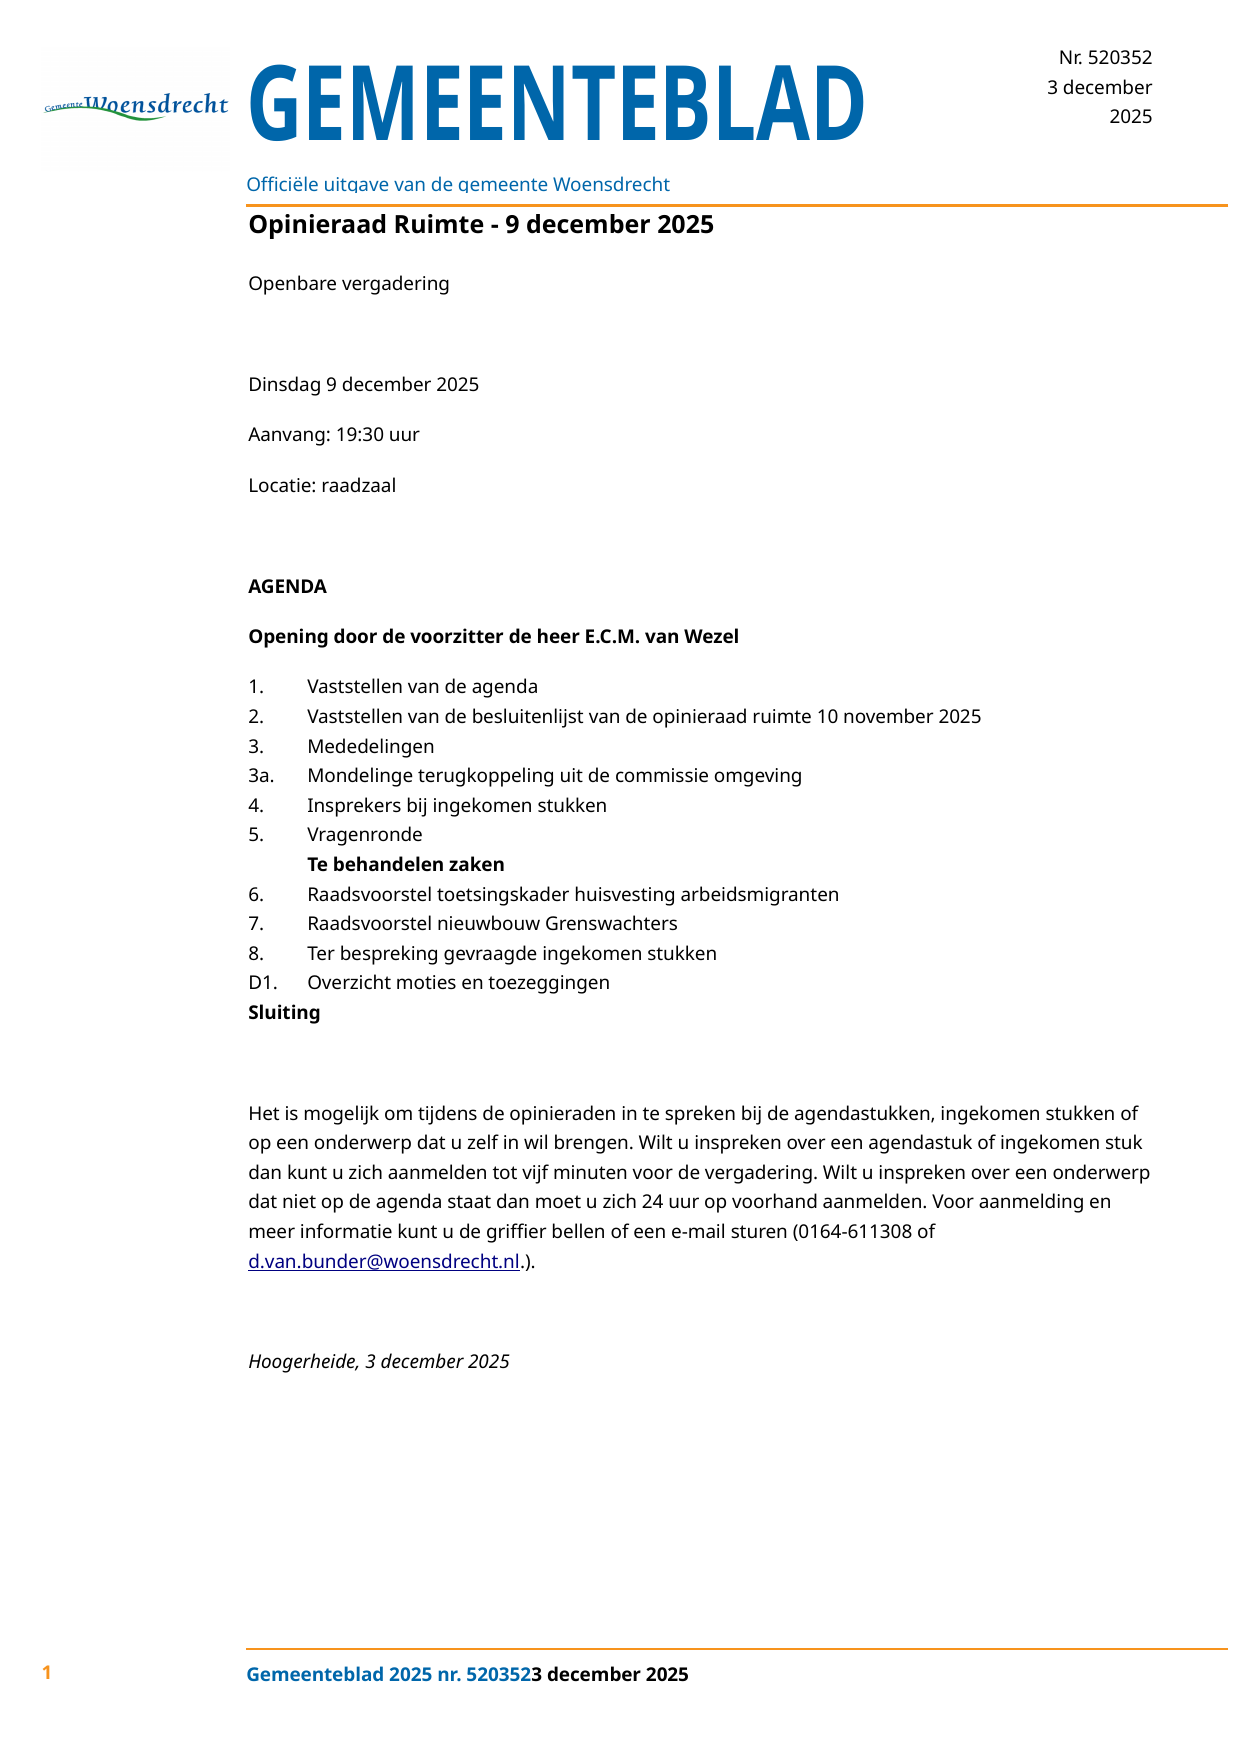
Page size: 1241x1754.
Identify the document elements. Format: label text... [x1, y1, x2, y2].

list Vaststellen van de besluitenlijst van de opinieraad ruimte 10 november 2025 [248, 703, 1152, 729]
list Mededelingen [248, 733, 1152, 758]
text Aanvang: 19:30 uur [248, 422, 1152, 447]
list Vaststellen van de agenda [248, 674, 1152, 699]
list Ter bespreking gevraagde ingekomen stukken [248, 940, 1152, 966]
text Openbare vergadering [248, 270, 1152, 296]
text Hoogerheide, 3 december 2025 [248, 1349, 1152, 1374]
list Overzicht moties en toezeggingen [248, 969, 1152, 995]
text Sluiting [248, 999, 1152, 1025]
list Raadsvoorstel nieuwbouw Grenswachters [248, 910, 1152, 936]
list Mondelinge terugkoppeling uit de commissie omgeving [248, 762, 1152, 788]
list Vragenronde [248, 822, 1152, 847]
picture [41, 47, 231, 172]
list Te behandelen zaken [248, 851, 1152, 877]
text Het is mogelijk om tijdens de opinieraden in te spreken bij de agendastukken, ingekomen stukken of op een onderwerp dat u zelf in wil brengen. Wilt u inspreken over een agendastuk of ingekomen stuk dan kunt u zich aanmelden tot vijf minuten voor de vergadering. Wilt u inspreken over een onderwerp dat niet op de agenda staat dan moet u zich 24 uur op voorhand aanmelden. Voor aanmelding en meer informatie kunt u de griffier bellen of een e-mail sturen (0164-611308 of d.van.bunder@woensdrecht.nl.). [248, 1100, 1152, 1273]
text Opening door de voorzitter de heer E.C.M. van Wezel [248, 623, 1152, 649]
list Insprekers bij ingekomen stukken [248, 792, 1152, 818]
list Raadsvoorstel toetsingskader huisvesting arbeidsmigranten [248, 881, 1152, 906]
text Opinieraad Ruimte - 9 december 2025 [248, 207, 1152, 241]
text Locatie: raadzaal [248, 472, 1152, 498]
text Dinsdag 9 december 2025 [248, 371, 1152, 397]
text AGENDA [248, 573, 1152, 598]
